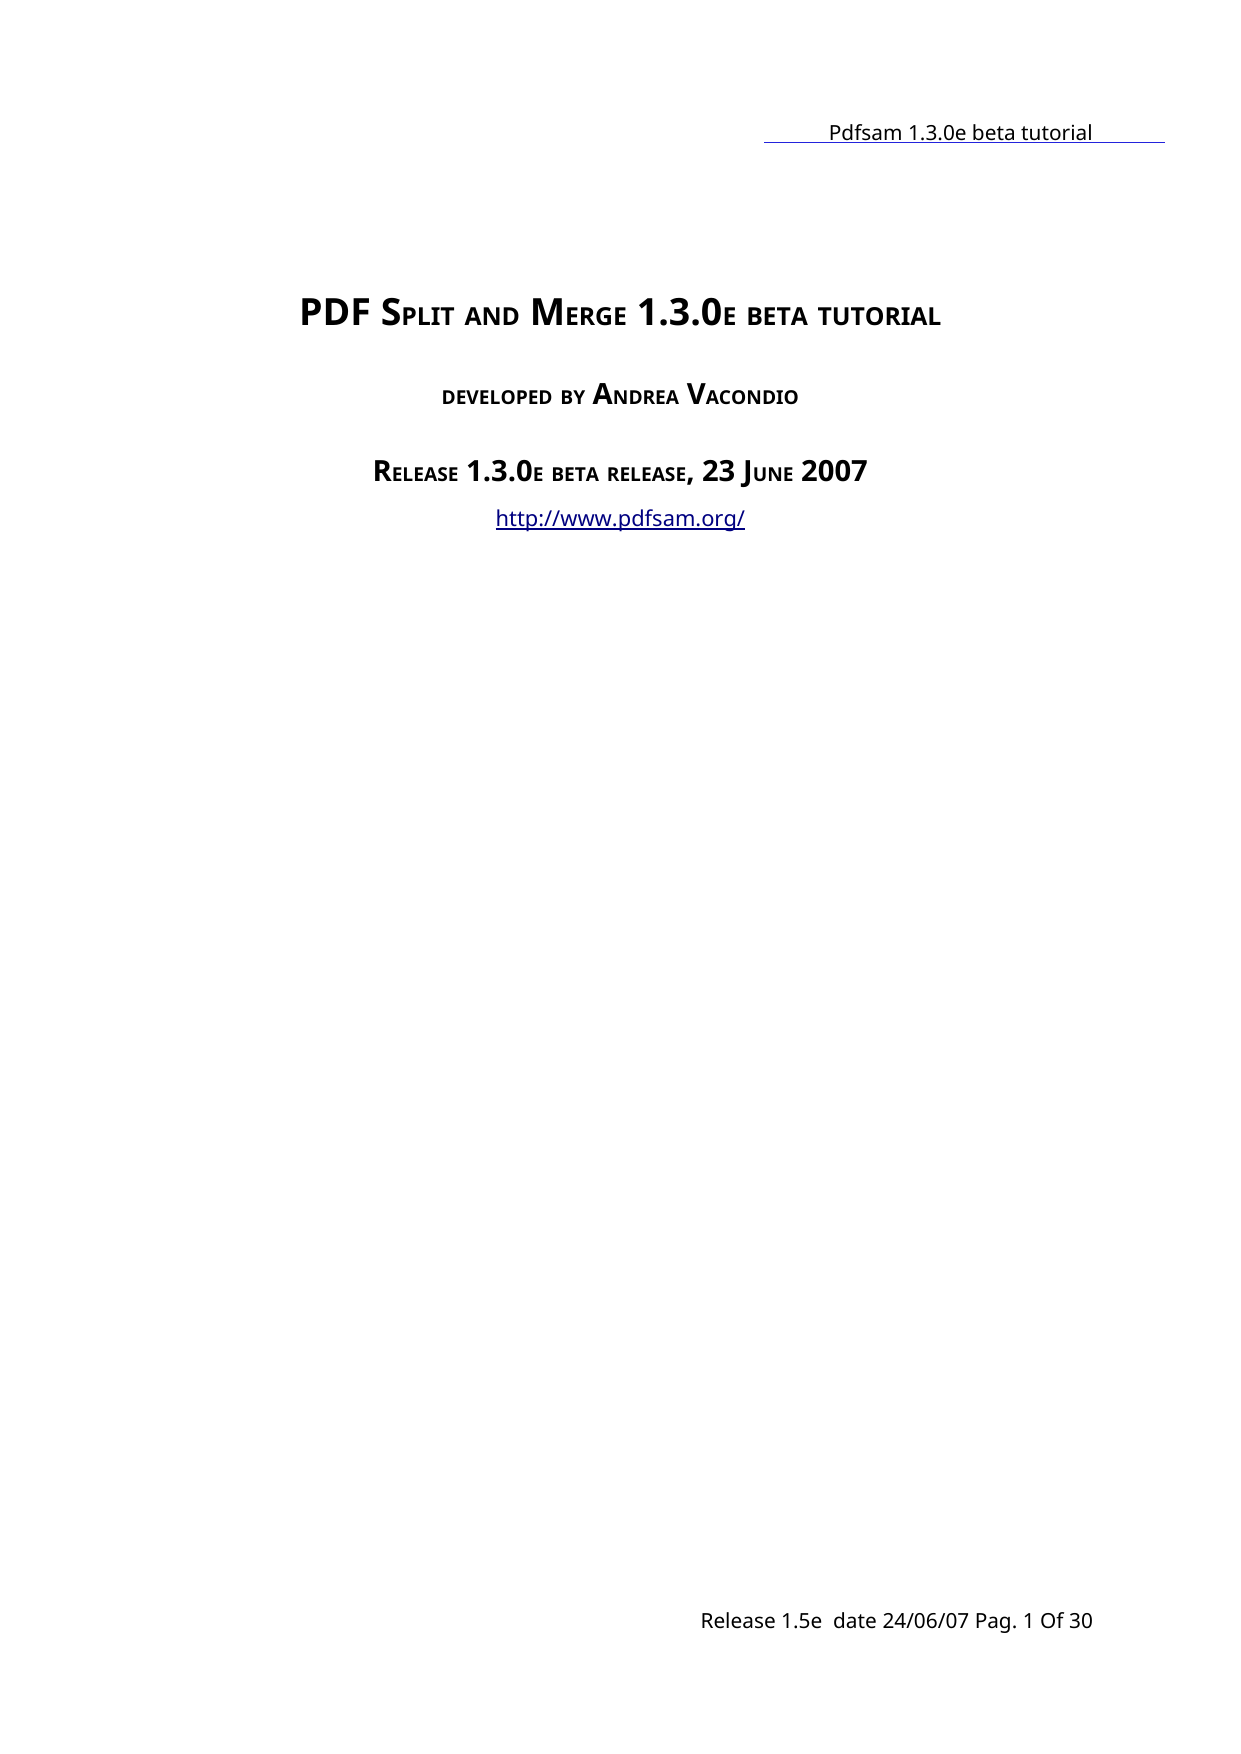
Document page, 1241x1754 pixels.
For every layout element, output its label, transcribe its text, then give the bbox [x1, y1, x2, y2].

text Release 1.3.0e beta release, 23 June 2007 [148, 451, 1093, 490]
text http://www.pdfsam.org/ [148, 503, 1093, 533]
text developed by Andrea Vacondio [148, 373, 1093, 413]
text PDF Split and Merge 1.3.0e beta tutorial [148, 285, 1093, 336]
